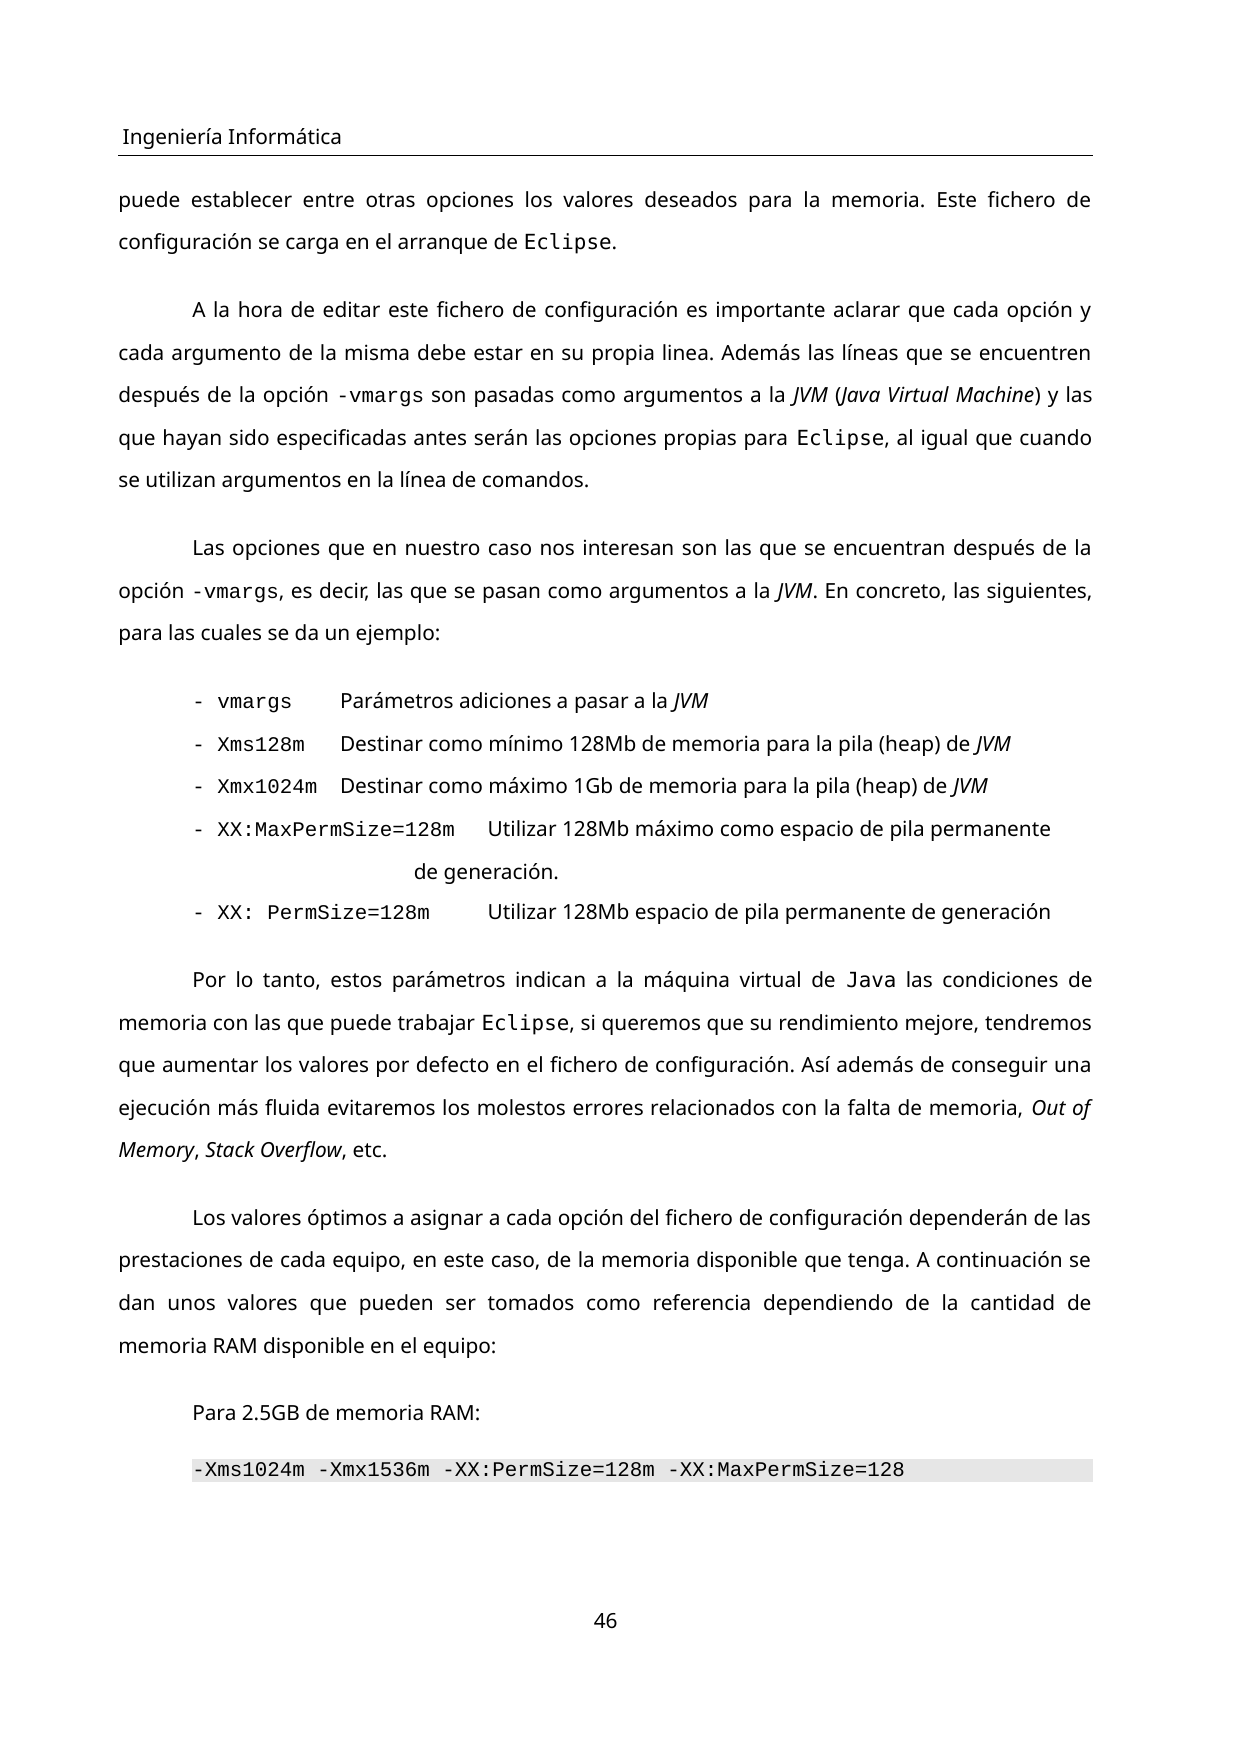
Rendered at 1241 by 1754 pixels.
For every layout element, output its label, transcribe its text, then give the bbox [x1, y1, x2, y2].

text Los valores óptimos a asignar a cada opción del fichero de configuración dependerán de las prestaciones de cada equipo, en este caso, de la memoria disponible que tenga. A continuación se dan unos valores que pueden ser tomados como referencia dependiendo de la cantidad de memoria RAM disponible en el equipo: [118, 1203, 1093, 1359]
text A la hora de editar este fichero de configuración es importante aclarar que cada opción y cada argumento de la misma debe estar en su propia linea. Además las líneas que se encuentren después de la opción -vmargs son pasadas como argumentos a la JVM (Java Virtual Machine) y las que hayan sido especificadas antes serán las opciones propias para Eclipse, al igual que cuando se utilizan argumentos en la línea de comandos. [118, 295, 1093, 494]
text - vmargs Parámetros adiciones a pasar a la JVM - Xms128m Destinar como mínimo 128Mb de memoria para la pila (heap) de JVM - Xmx1024m Destinar como máximo 1Gb de memoria para la pila (heap) de JVM - XX:MaxPermSize=128m Utilizar 128Mb máximo como espacio de pila permanente de generación. - XX: PermSize=128m Utilizar 128Mb espacio de pila permanente de generación [118, 686, 1093, 926]
text Para 2.5GB de memoria RAM: [118, 1398, 1093, 1427]
text -Xms1024m -Xmx1536m -XX:PermSize=128m -XX:MaxPermSize=128 [192, 1459, 1093, 1482]
text [118, 1511, 1093, 1539]
text puede establecer entre otras opciones los valores deseados para la memoria. Este fichero de configuración se carga en el arranque de Eclipse. [118, 185, 1093, 256]
text Las opciones que en nuestro caso nos interesan son las que se encuentran después de la opción -vmargs, es decir, las que se pasan como argumentos a la JVM. En concreto, las siguientes, para las cuales se da un ejemplo: [118, 533, 1093, 647]
text Por lo tanto, estos parámetros indican a la máquina virtual de Java las condiciones de memoria con las que puede trabajar Eclipse, si queremos que su rendimiento mejore, tendremos que aumentar los valores por defecto en el fichero de configuración. Así además de conseguir una ejecución más fluida evitaremos los molestos errores relacionados con la falta de memoria, Out of Memory, Stack Overflow, etc. [118, 965, 1093, 1164]
